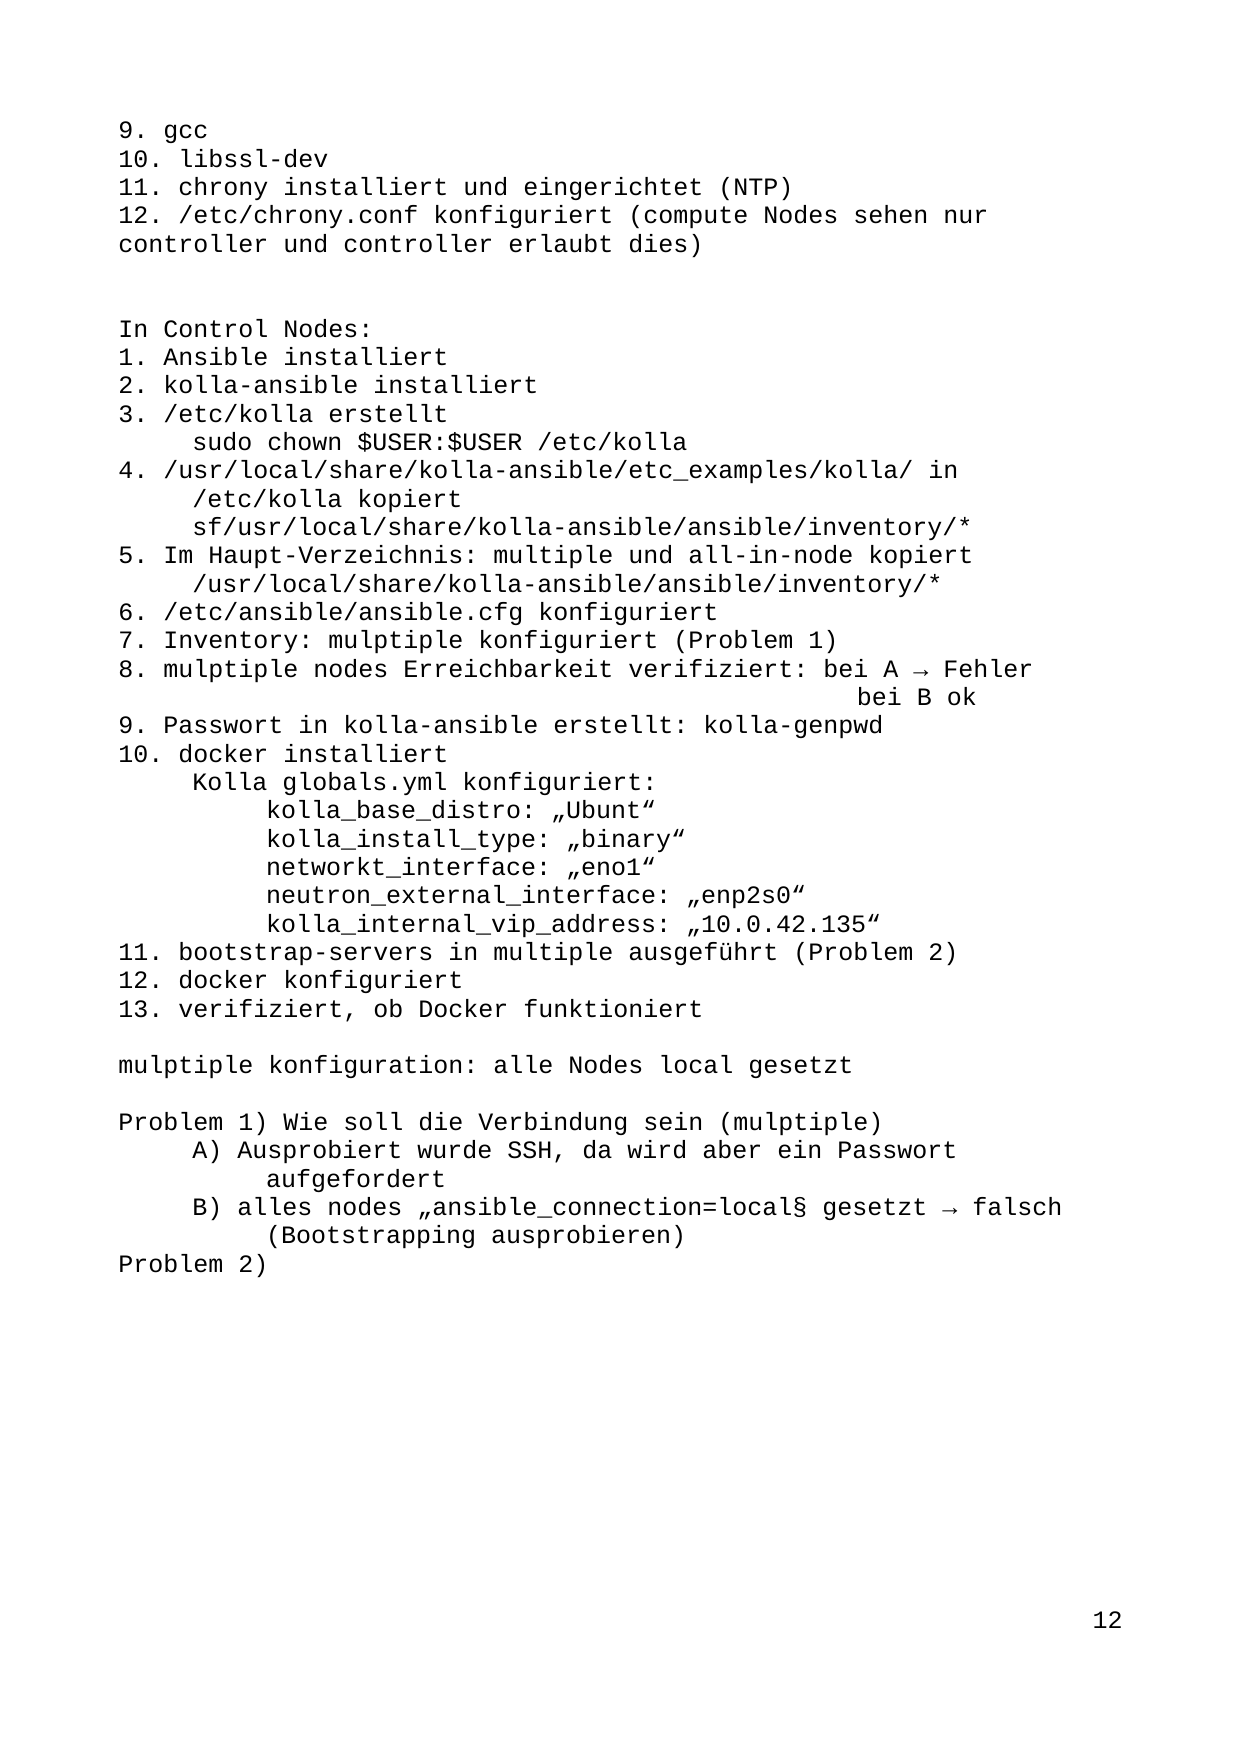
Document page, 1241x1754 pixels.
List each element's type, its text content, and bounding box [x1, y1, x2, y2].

text 9. Passwort in kolla-ansible erstellt: kolla-genpwd [118, 713, 1122, 741]
text Problem 1) Wie soll die Verbindung sein (mulptiple) [118, 1110, 1122, 1138]
text 3. /etc/kolla erstellt [118, 401, 1122, 430]
text /etc/kolla kopiert [118, 486, 1122, 515]
text /usr/local/share/kolla-ansible/ansible/inventory/* [118, 571, 1122, 600]
text 8. mulptiple nodes Erreichbarkeit verifiziert: bei A → Fehler [118, 656, 1122, 685]
text Problem 2) [118, 1251, 1122, 1280]
text 1. Ansible installiert [118, 345, 1122, 373]
text sf/usr/local/share/kolla-ansible/ansible/inventory/* [118, 515, 1122, 543]
text A) Ausprobiert wurde SSH, da wird aber ein Passwort [118, 1138, 1122, 1166]
text networkt_interface: „eno1“ [118, 855, 1122, 883]
text aufgefordert [118, 1166, 1122, 1195]
text mulptiple konfiguration: alle Nodes local gesetzt [118, 1053, 1122, 1081]
text 5. Im Haupt-Verzeichnis: multiple und all-in-node kopiert [118, 543, 1122, 571]
text 7. Inventory: mulptiple konfiguriert (Problem 1) [118, 628, 1122, 656]
text 12. docker konfiguriert [118, 968, 1122, 996]
text kolla_install_type: „binary“ [118, 826, 1122, 855]
text 4. /usr/local/share/kolla-ansible/etc_examples/kolla/ in [118, 458, 1122, 486]
text neutron_external_interface: „enp2s0“ [118, 883, 1122, 911]
text 2. kolla-ansible installiert [118, 373, 1122, 401]
text kolla_base_distro: „Ubunt“ [118, 798, 1122, 826]
text B) alles nodes „ansible_connection=local§ gesetzt → falsch [118, 1195, 1122, 1223]
text kolla_internal_vip_address: „10.0.42.135“ [118, 911, 1122, 940]
text 9. gcc [118, 118, 1122, 146]
text bei B ok [118, 685, 1122, 713]
text 11. bootstrap-servers in multiple ausgeführt (Problem 2) [118, 940, 1122, 968]
text 10. docker installiert [118, 741, 1122, 770]
text sudo chown $USER:$USER /etc/kolla [118, 430, 1122, 458]
text Kolla globals.yml konfiguriert: [118, 770, 1122, 798]
text In Control Nodes: [118, 316, 1122, 345]
text 12. /etc/chrony.conf konfiguriert (compute Nodes sehen nur controller und controller erlaubt dies) [118, 203, 1122, 260]
text 10. libssl-dev [118, 146, 1122, 175]
text 13. verifiziert, ob Docker funktioniert [118, 996, 1122, 1025]
text 6. /etc/ansible/ansible.cfg konfiguriert [118, 600, 1122, 628]
text (Bootstrapping ausprobieren) [118, 1223, 1122, 1251]
text 11. chrony installiert und eingerichtet (NTP) [118, 175, 1122, 203]
